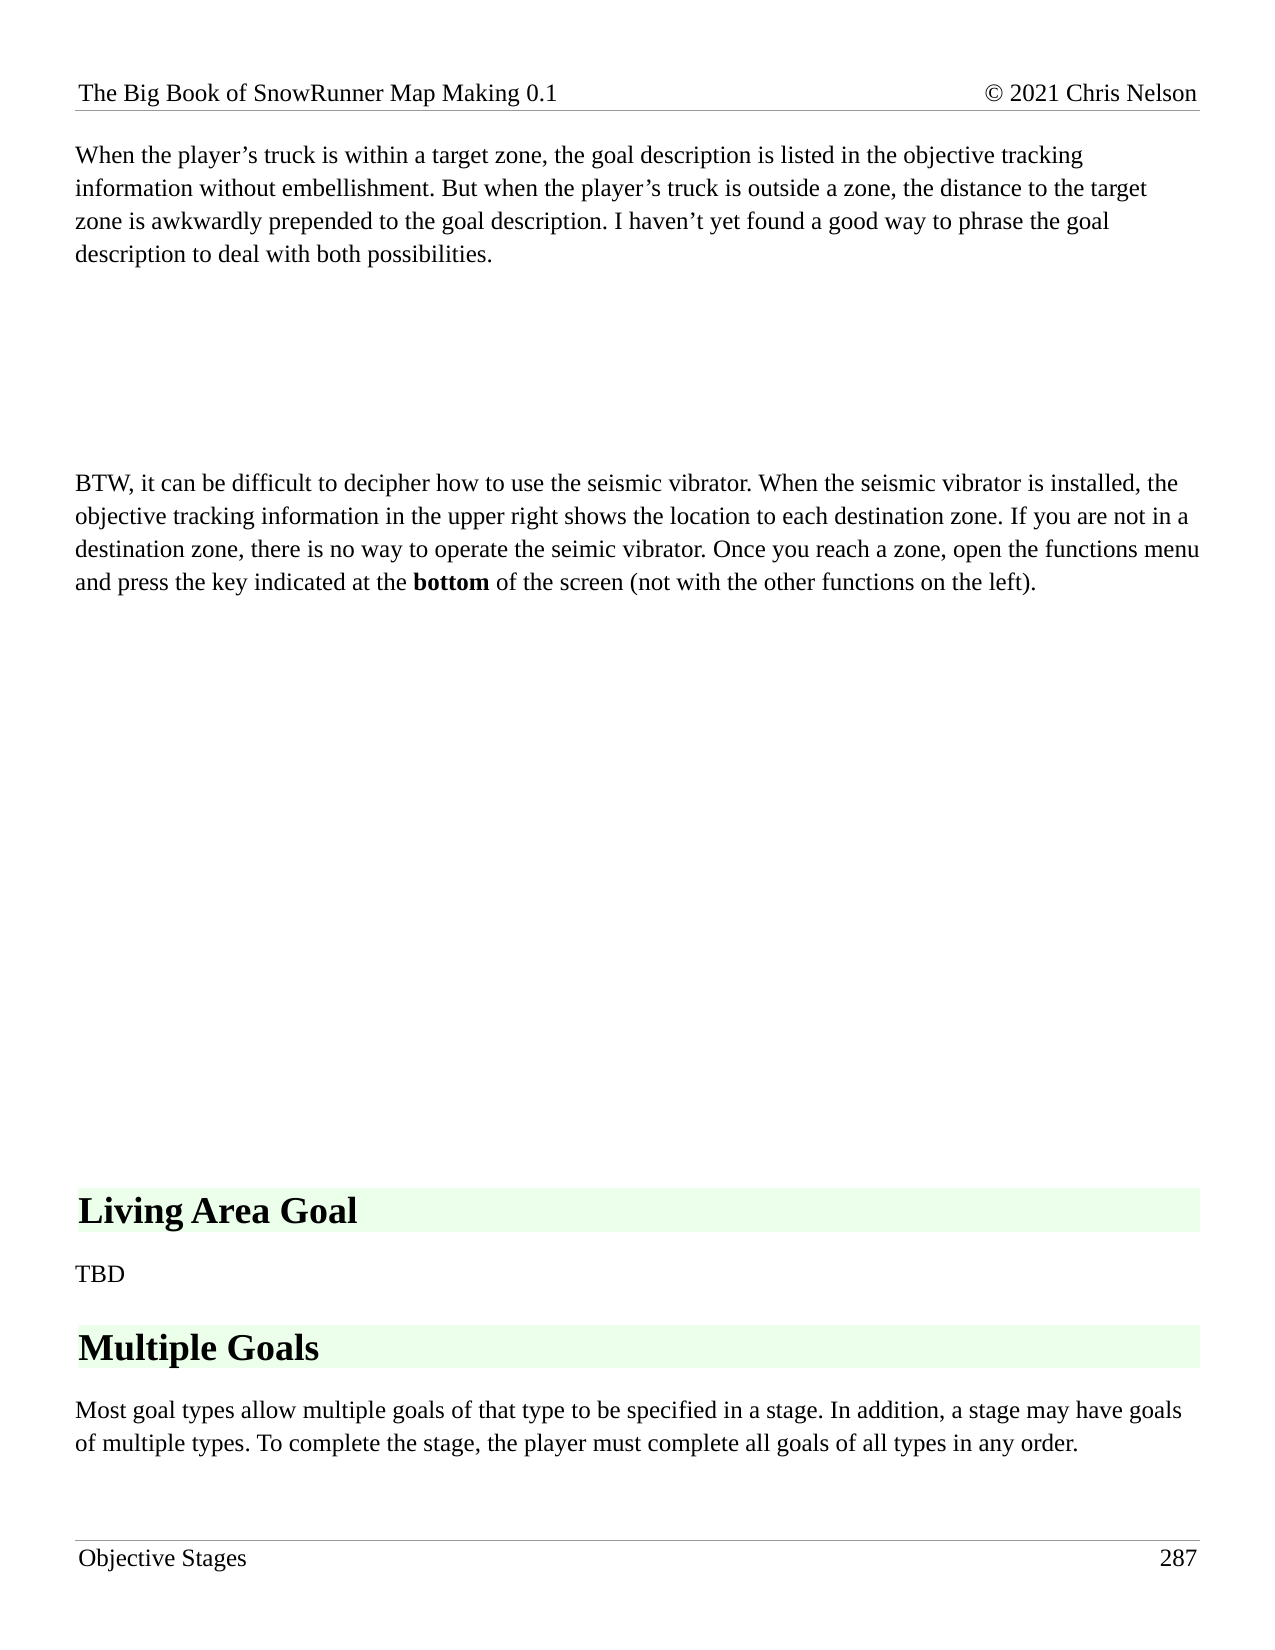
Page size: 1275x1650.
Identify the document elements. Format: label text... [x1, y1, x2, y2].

text BTW, it can be difficult to decipher how to use the seismic vibrator. When the seismic vibrator is installed, the objective tracking information in the upper right shows the location to each destination zone. If you are not in a destination zone, there is no way to operate the seimic vibrator. Once you reach a zone, open the functions menu and press the key indicated at the bottom of the screen (not with the other functions on the left). [75, 468, 1200, 596]
text TBD [75, 1259, 1200, 1287]
text Most goal types allow multiple goals of that type to be specified in a stage. In addition, a stage may have goals of multiple types. To complete the stage, the player must complete all goals of all types in any order. [75, 1395, 1200, 1457]
text When the player’s truck is within a target zone, the goal description is listed in the objective tracking information without embellishment. But when the player’s truck is outside a zone, the distance to the target zone is awkwardly prepended to the goal description. I haven’t yet found a good way to phrase the goal description to deal with both possibilities. [75, 140, 1200, 268]
subtitle Multiple Goals [78, 1325, 1200, 1368]
subtitle Living Area Goal [78, 1188, 1200, 1232]
